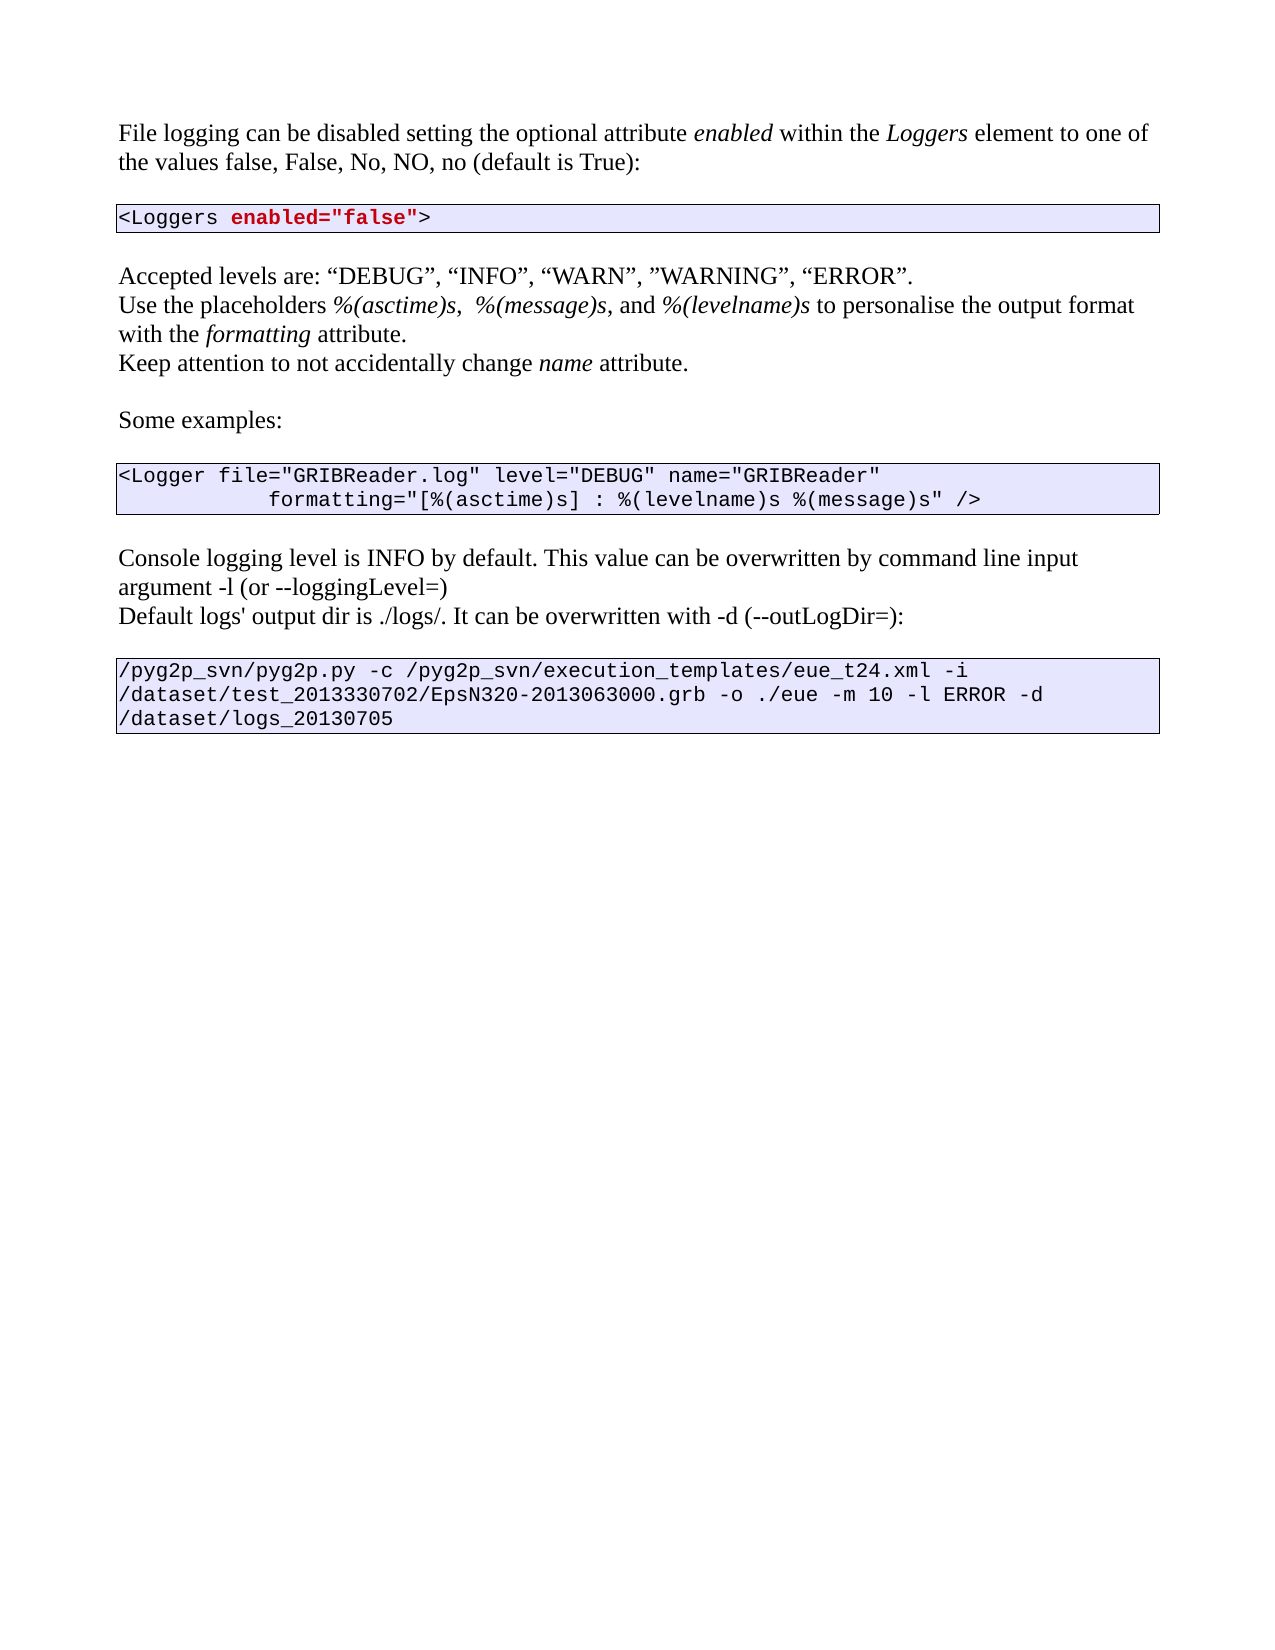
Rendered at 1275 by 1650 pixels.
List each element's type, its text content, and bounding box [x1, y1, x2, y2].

text formatting="[%(asctime)s] : %(levelname)s %(message)s" /> [117, 486, 1159, 514]
text Console logging level is INFO by default. This value can be overwritten by command line input argument -l (or --loggingLevel=) [118, 543, 1157, 601]
text Default logs' output dir is ./logs/. It can be overwritten with -d (--outLogDir=): [118, 601, 1157, 629]
text <Logger file="GRIBReader.log" level="DEBUG" name="GRIBReader" [117, 464, 1159, 486]
text Some examples: [118, 405, 1157, 434]
text File logging can be disabled setting the optional attribute enabled within the Loggers element to one of the values false, False, No, NO, no (default is True): [118, 118, 1157, 176]
text Accepted levels are: “DEBUG”, “INFO”, “WARN”, ”WARNING”, “ERROR”. [118, 261, 1157, 290]
text Use the placeholders %(asctime)s, %(message)s, and %(levelname)s to personalise the output format with the formatting attribute. [118, 290, 1157, 348]
text <Loggers enabled="false"> [117, 205, 1159, 232]
text /pyg2p_svn/pyg2p.py -c /pyg2p_svn/execution_templates/eue_t24.xml -i /dataset/test_2013330702/EpsN320-2013063000.grb -o ./eue -m 10 -l ERROR -d /dataset/logs_20130705 [117, 659, 1159, 733]
text Keep attention to not accidentally change name attribute. [118, 348, 1157, 376]
